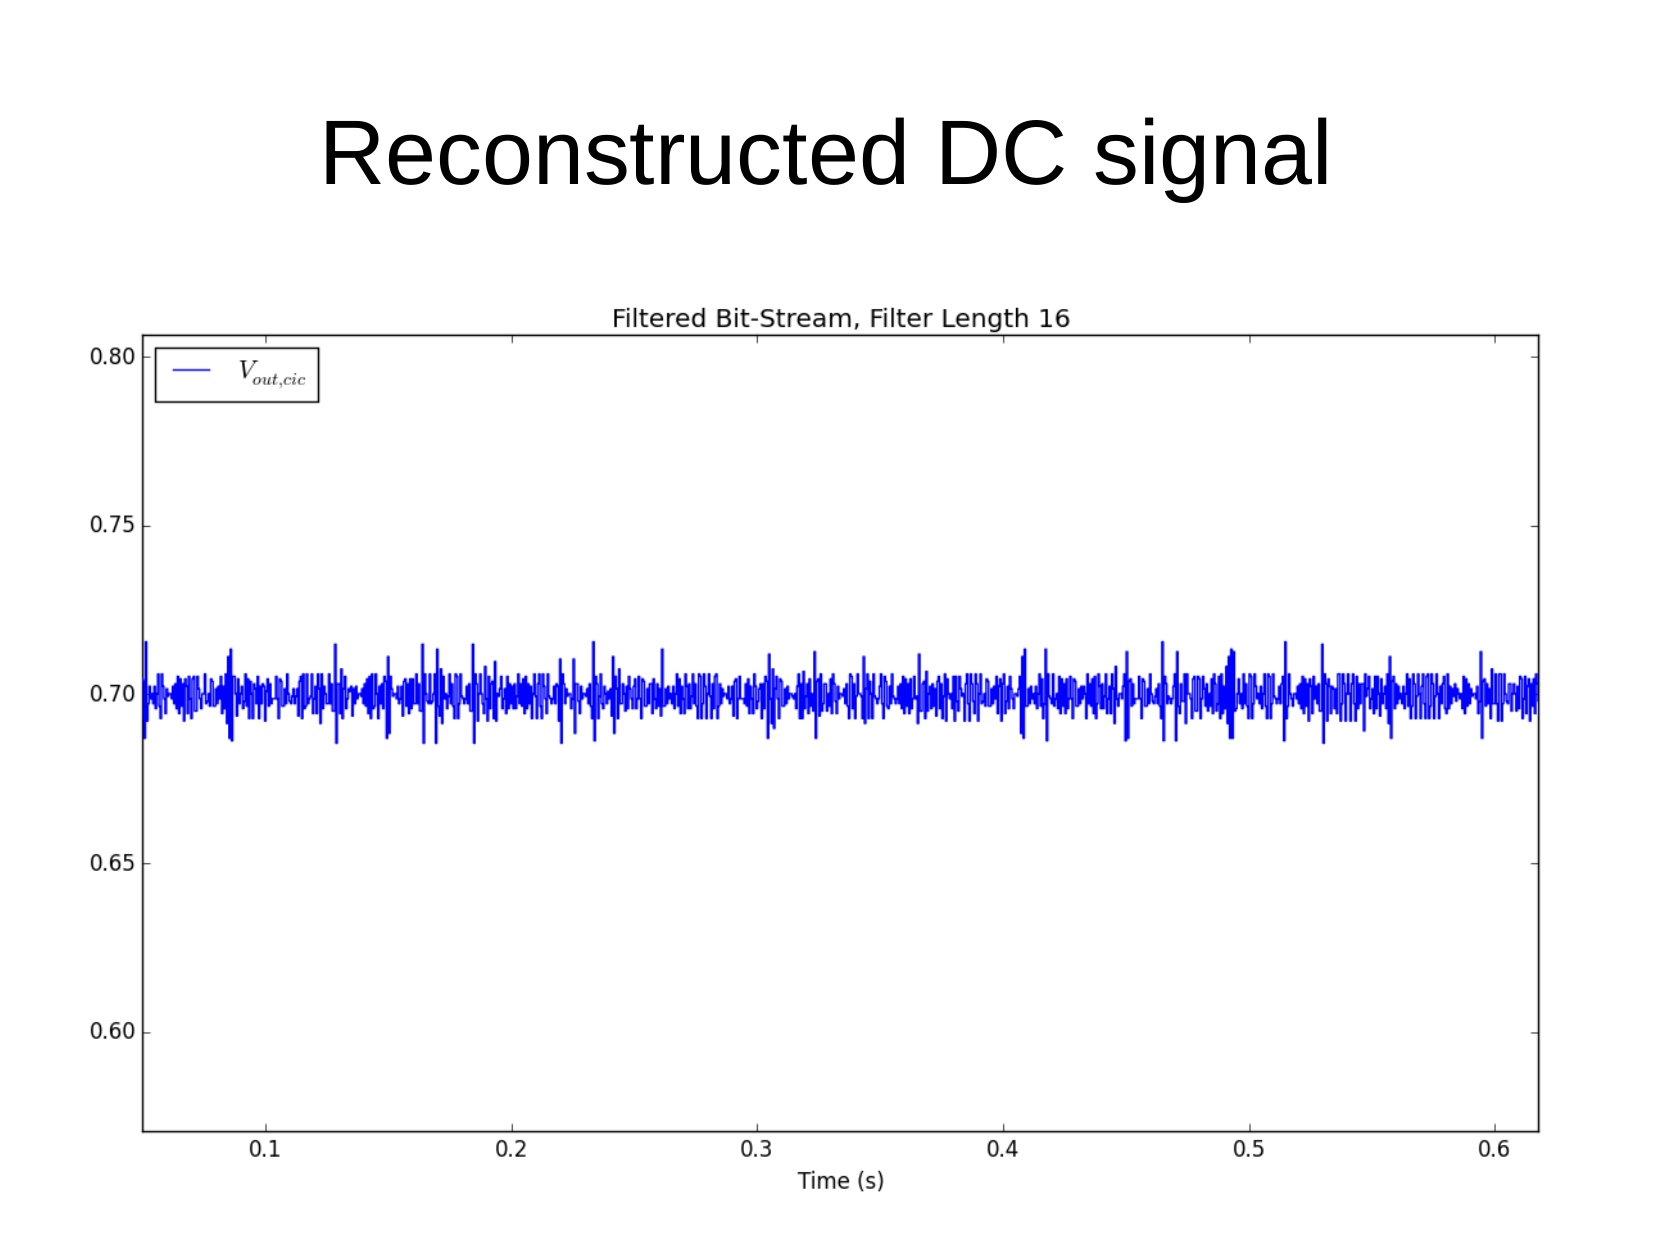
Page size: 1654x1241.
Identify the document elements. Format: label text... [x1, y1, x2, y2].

picture [82, 290, 1560, 1203]
title Reconstructed DC signal [82, 49, 1571, 257]
